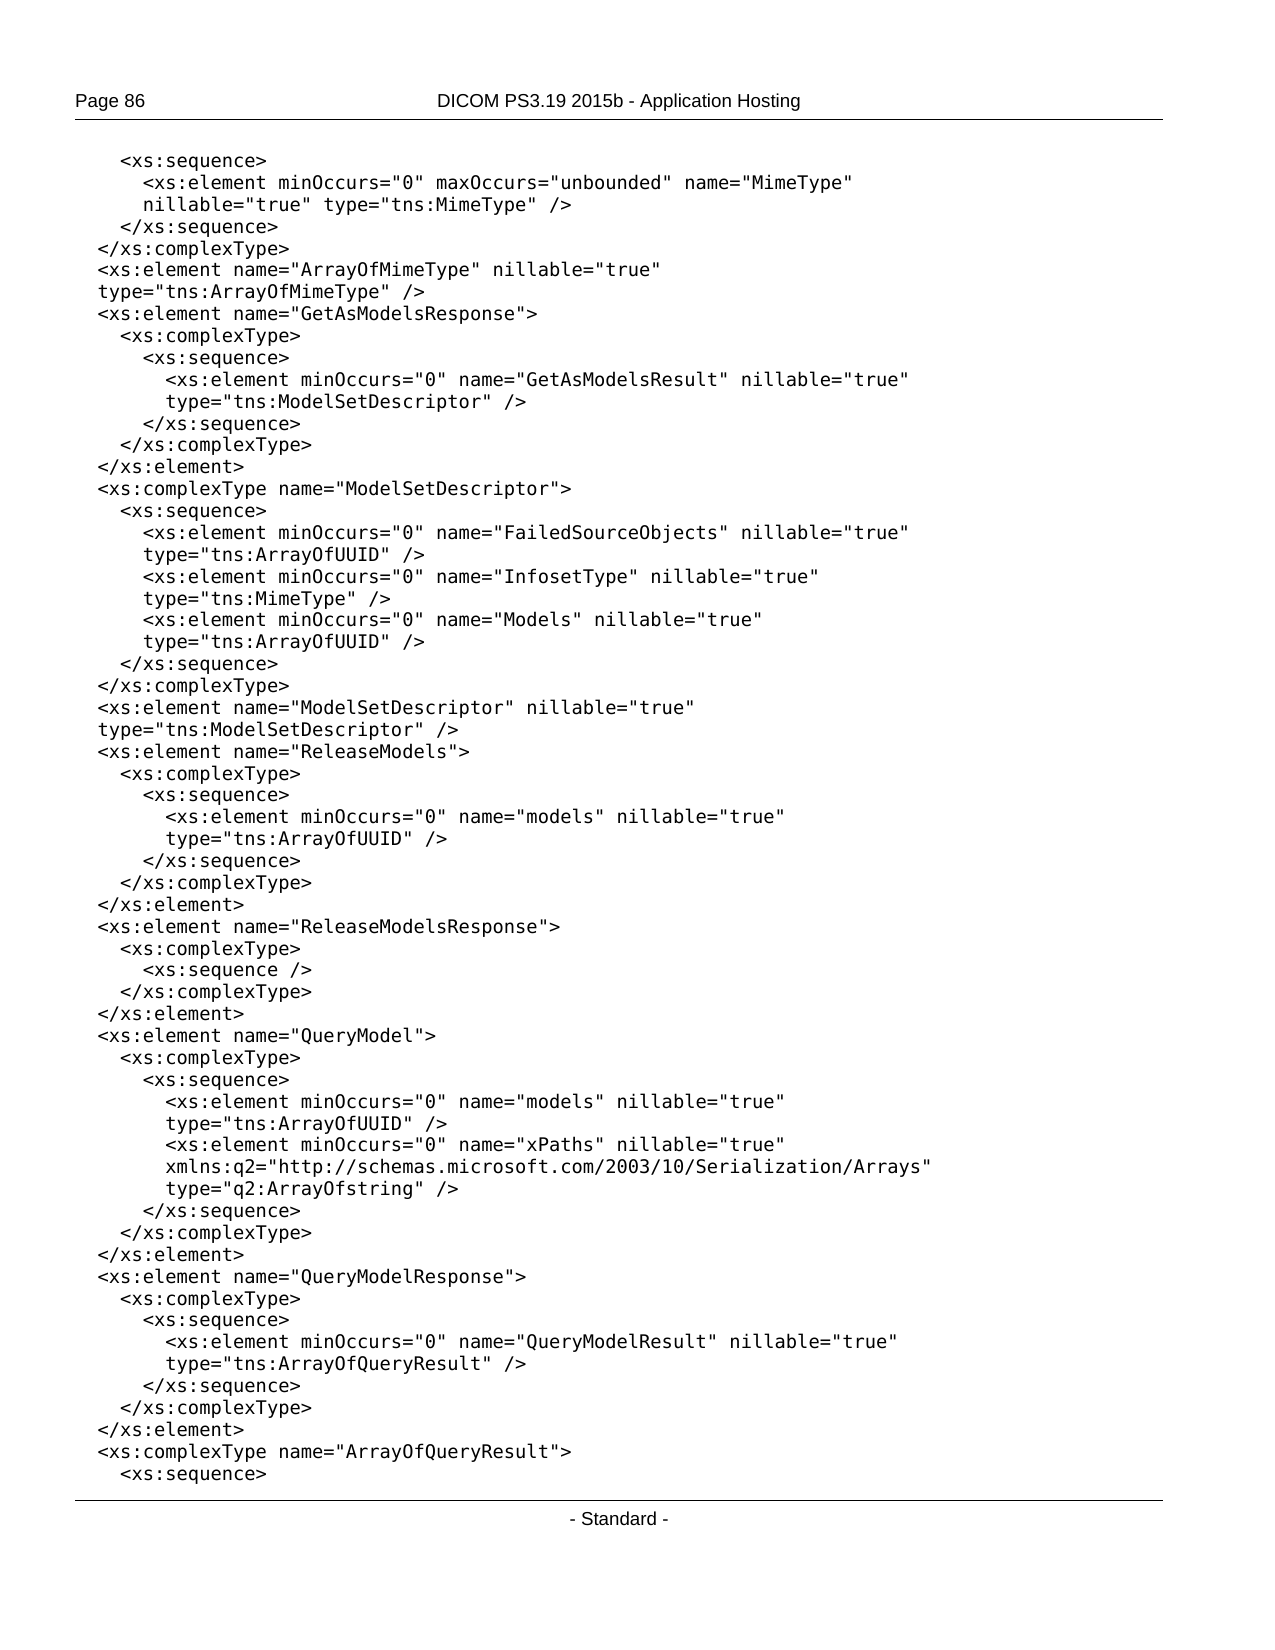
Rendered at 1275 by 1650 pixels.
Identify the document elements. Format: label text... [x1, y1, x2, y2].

text <xs:sequence> <xs:element minOccurs="0" maxOccurs="unbounded" name="MimeType" nillable="true" type="tns:MimeType" /> </xs:sequence> </xs:complexType> <xs:element name="ArrayOfMimeType" nillable="true" type="tns:ArrayOfMimeType" /> <xs:element name="GetAsModelsResponse"> <xs:complexType> <xs:sequence> <xs:element minOccurs="0" name="GetAsModelsResult" nillable="true" type="tns:ModelSetDescriptor" /> </xs:sequence> </xs:complexType> </xs:element> <xs:complexType name="ModelSetDescriptor"> <xs:sequence> <xs:element minOccurs="0" name="FailedSourceObjects" nillable="true" type="tns:ArrayOfUUID" /> <xs:element minOccurs="0" name="InfosetType" nillable="true" type="tns:MimeType" /> <xs:element minOccurs="0" name="Models" nillable="true" type="tns:ArrayOfUUID" /> </xs:sequence> </xs:complexType> <xs:element name="ModelSetDescriptor" nillable="true" type="tns:ModelSetDescriptor" /> <xs:element name="ReleaseModels"> <xs:complexType> <xs:sequence> <xs:element minOccurs="0" name="models" nillable="true" type="tns:ArrayOfUUID" /> </xs:sequence> </xs:complexType> </xs:element> <xs:element name="ReleaseModelsResponse"> <xs:complexType> <xs:sequence /> </xs:complexType> </xs:element> <xs:element name="QueryModel"> <xs:complexType> <xs:sequence> <xs:element minOccurs="0" name="models" nillable="true" type="tns:ArrayOfUUID" /> <xs:element minOccurs="0" name="xPaths" nillable="true" xmlns:q2="http://schemas.microsoft.com/2003/10/Serialization/Arrays" type="q2:ArrayOfstring" /> </xs:sequence> </xs:complexType> </xs:element> <xs:element name="QueryModelResponse"> <xs:complexType> <xs:sequence> <xs:element minOccurs="0" name="QueryModelResult" nillable="true" type="tns:ArrayOfQueryResult" /> </xs:sequence> </xs:complexType> </xs:element> <xs:complexType name="ArrayOfQueryResult"> <xs:sequence> [75, 150, 1162, 1484]
